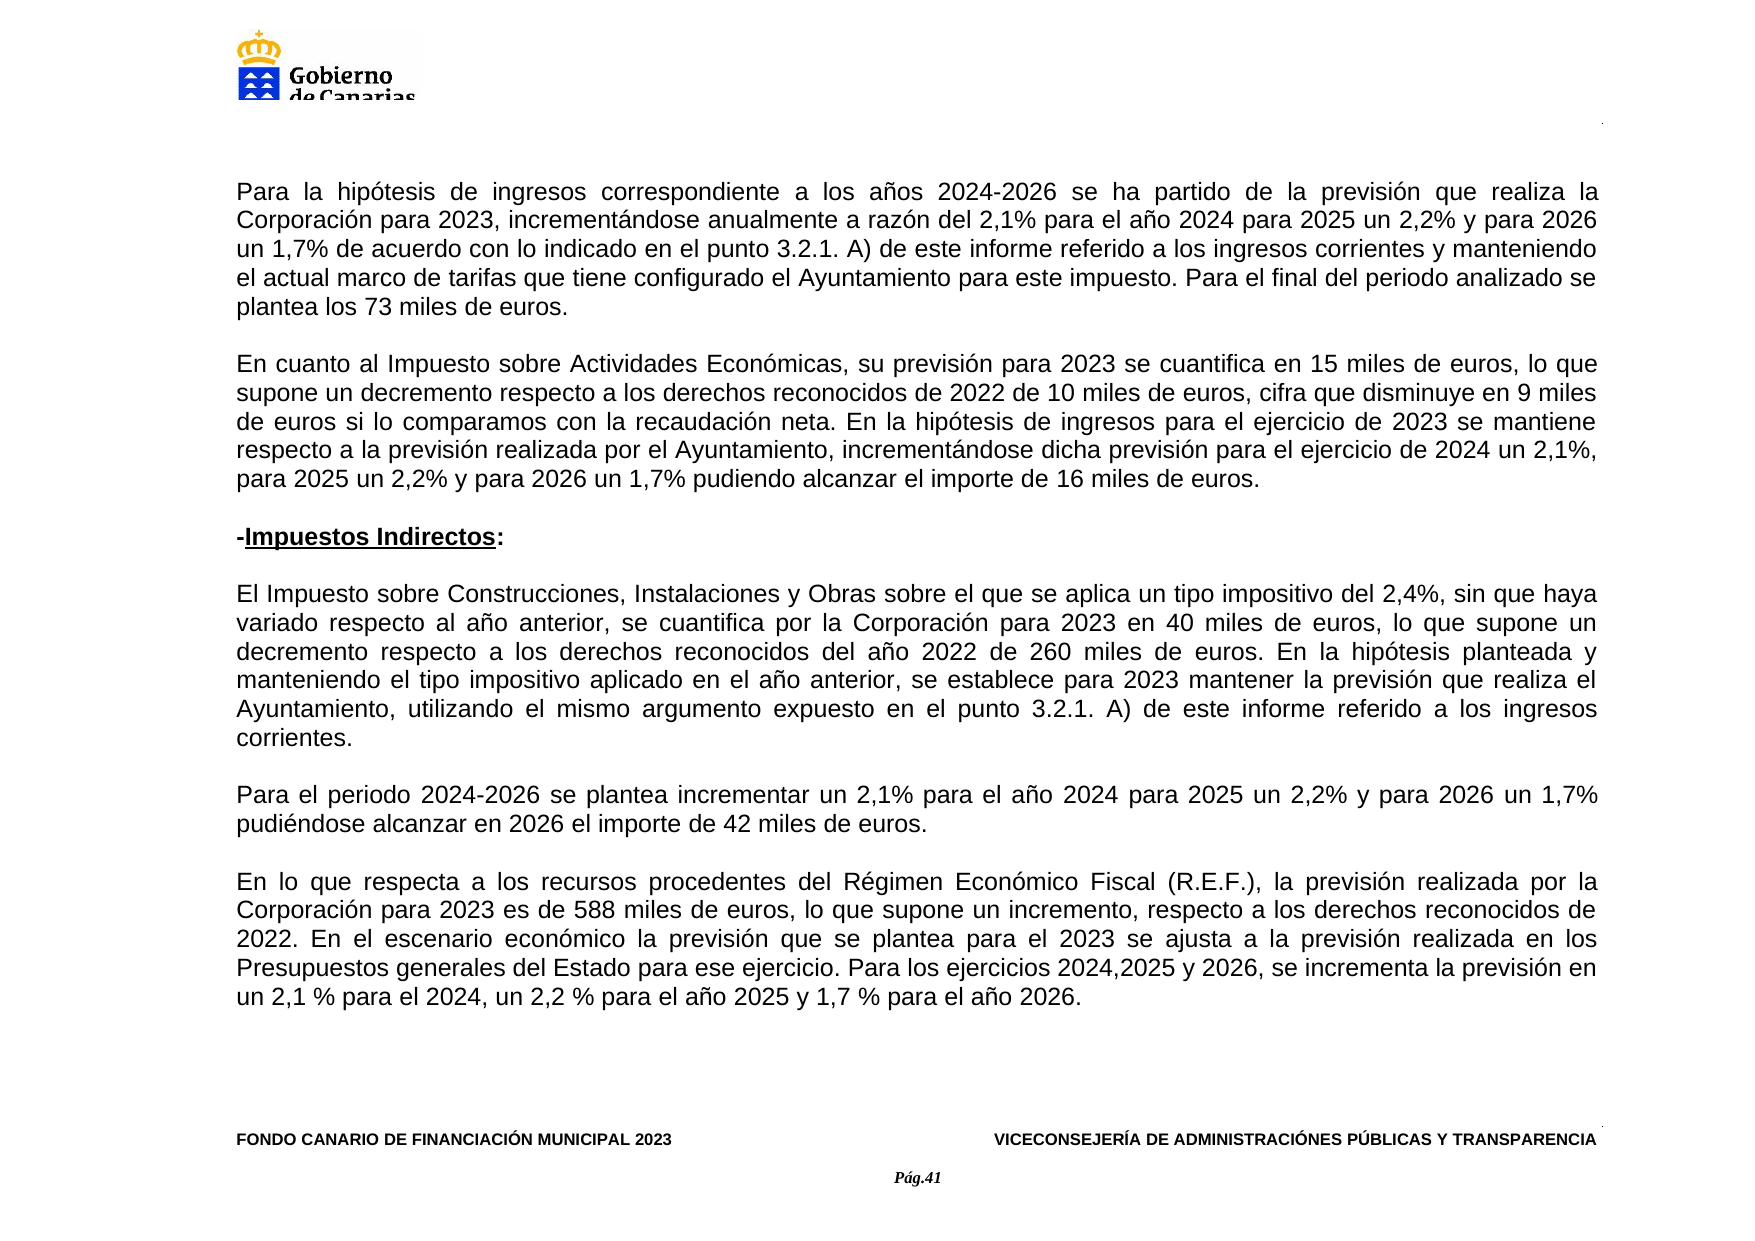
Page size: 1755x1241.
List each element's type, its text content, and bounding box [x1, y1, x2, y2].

text -Impuestos Indirectos: [236, 522, 507, 551]
text VICECONSEJERÍA DE ADMINISTRACIÓNES PÚBLICAS Y TRANSPARENCIA [994, 1129, 1599, 1148]
text En cuanto al Impuesto sobre Actividades Económicas, su previsión para 2023 se cuantifica en 15 miles de euros, lo que supone un decremento respecto a los derechos reconocidos de 2022 de 10 miles de euros, cifra que disminuye en 9 miles de euros si lo comparamos con la recaudación neta. En la hipótesis de ingresos para el ejercicio de 2023 se mantiene respecto a la previsión realizada por el Ayuntamiento, incrementándose dicha previsión para el ejercicio de 2024 un 2,1%, para 2025 un 2,2% y para 2026 un 1,7% pudiendo alcanzar el importe de 16 miles de euros. [236, 349, 1600, 493]
text El Impuesto sobre Construcciones, Instalaciones y Obras sobre el que se aplica un tipo impositivo del 2,4%, sin que haya variado respecto al año anterior, se cuantifica por la Corporación para 2023 en 40 miles de euros, lo que supone un decremento respecto a los derechos reconocidos del año 2022 de 260 miles de euros. En la hipótesis planteada y manteniendo el tipo impositivo aplicado en el año anterior, se establece para 2023 mantener la previsión que realiza el Ayuntamiento, utilizando el mismo argumento expuesto en el punto 3.2.1. A) de este informe referido a los ingresos corrientes. [236, 579, 1600, 752]
text Pág.41 [894, 1168, 944, 1187]
text En lo que respecta a los recursos procedentes del Régimen Económico Fiscal (R.E.F.), la previsión realizada por la Corporación para 2023 es de 588 miles de euros, lo que supone un incremento, respecto a los derechos reconocidos de 2022. En el escenario económico la previsión que se plantea para el 2023 se ajusta a la previsión realizada en los Presupuestos generales del Estado para ese ejercicio. Para los ejercicios 2024,2025 y 2026, se incrementa la previsión en un 2,1 % para el 2024, un 2,2 % para el año 2025 y 1,7 % para el año 2026. [236, 867, 1600, 1011]
text Para el periodo 2024-2026 se plantea incrementar un 2,1% para el año 2024 para 2025 un 2,2% y para 2026 un 1,7% pudiéndose alcanzar en 2026 el importe de 42 miles de euros. [236, 781, 1602, 838]
text FONDO CANARIO DE FINANCIACIÓN MUNICIPAL 2023 [236, 1129, 674, 1148]
text Para la hipótesis de ingresos correspondiente a los años 2024-2026 se ha partido de la previsión que realiza la Corporación para 2023, incrementándose anualmente a razón del 2,1% para el año 2024 para 2025 un 2,2% y para 2026 un 1,7% de acuerdo con lo indicado en el punto 3.2.1. A) de este informe referido a los ingresos corrientes y manteniendo el actual marco de tarifas que tiene configurado el Ayuntamiento para este impuesto. Para el final del periodo analizado se plantea los 73 miles de euros. [236, 177, 1600, 321]
